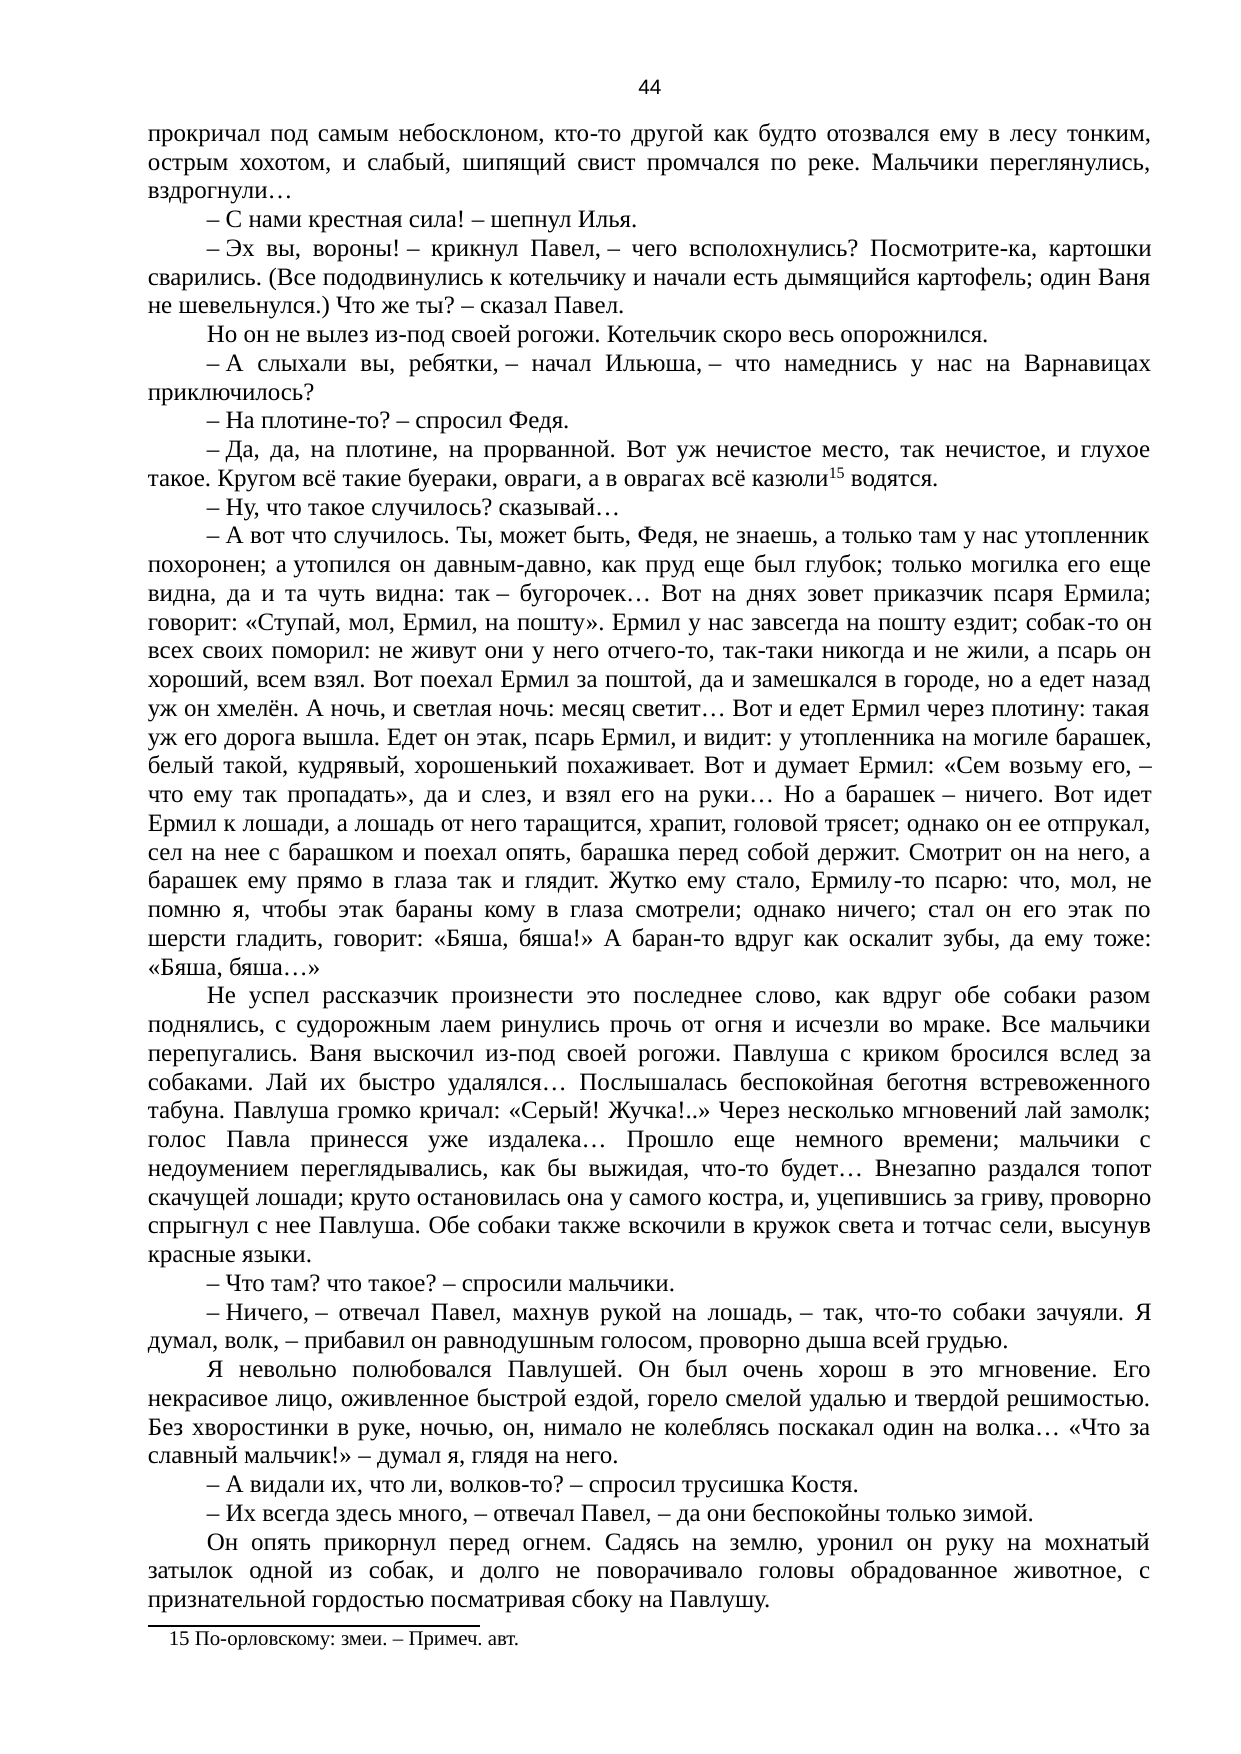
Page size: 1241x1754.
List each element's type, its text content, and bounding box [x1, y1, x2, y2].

text – Эх вы, вороны! – крикнул Павел, – чего всполохнулись? Посмотрите‑ка, картошки сварились. (Все пододвинулись к котельчику и начали есть дымящийся картофель; один Ваня не шевельнулся.) Что же ты? – сказал Павел. [148, 233, 1152, 319]
text По‑орловскому: змеи. – Примеч. авт. [148, 1626, 1152, 1650]
text – Что там? что такое? – спросили мальчики. [148, 1268, 1152, 1297]
text Он опять прикорнул перед огнем. Садясь на землю, уронил он руку на мохнатый затылок одной из собак, и долго не поворачивало головы обрадованное животное, с признательной гордостью посматривая сбоку на Павлушу. [148, 1527, 1152, 1613]
text – А слыхали вы, ребятки, – начал Ильюша, – что намеднись у нас на Варнавицах приключилось? [148, 348, 1152, 406]
text прокричал под самым небосклоном, кто‑то другой как будто отозвался ему в лесу тонким, острым хохотом, и слабый, шипящий свист промчался по реке. Мальчики переглянулись, вздрогнули… [148, 118, 1152, 204]
text – Ничего, – отвечал Павел, махнув рукой на лошадь, – так, что‑то собаки зачуяли. Я думал, волк, – прибавил он равнодушным голосом, проворно дыша всей грудью. [148, 1297, 1152, 1354]
text Я невольно полюбовался Павлушей. Он был очень хорош в это мгновение. Его некрасивое лицо, оживленное быстрой ездой, горело смелой удалью и твердой решимостью. Без хворостинки в руке, ночью, он, нимало не колеблясь поскакал один на волка… «Что за славный мальчик!» – думал я, глядя на него. [148, 1354, 1152, 1469]
text – Ну, что такое случилось? сказывай… [148, 492, 1152, 521]
text – Их всегда здесь много, – отвечал Павел, – да они беспокойны только зимой. [148, 1498, 1152, 1527]
text – А вот что случилось. Ты, может быть, Федя, не знаешь, а только там у нас утопленник похоронен; а утопился он давным‑давно, как пруд еще был глубок; только могилка его еще видна, да и та чуть видна: так – бугорочек… Вот на днях зовет приказчик псаря Ермила; говорит: «Ступай, мол, Ермил, на пошту». Ермил у нас завсегда на пошту ездит; собак‑то он всех своих поморил: не живут они у него отчего‑то, так‑таки никогда и не жили, а псарь он хороший, всем взял. Вот поехал Ермил за поштой, да и замешкался в городе, но а едет назад уж он хмелён. А ночь, и светлая ночь: месяц светит… Вот и едет Ермил через плотину: такая уж его дорога вышла. Едет он этак, псарь Ермил, и видит: у утопленника на могиле барашек, белый такой, кудрявый, хорошенький похаживает. Вот и думает Ермил: «Сем возьму его, – что ему так пропадать», да и слез, и взял его на руки… Но а барашек – ничего. Вот идет Ермил к лошади, а лошадь от него таращится, храпит, головой трясет; однако он ее отпрукал, сел на нее с барашком и поехал опять, барашка перед собой держит. Смотрит он на него, а барашек ему прямо в глаза так и глядит. Жутко ему стало, Ермилу‑то псарю: что, мол, не помню я, чтобы этак бараны кому в глаза смотрели; однако ничего; стал он его этак по шерсти гладить, говорит: «Бяша, бяша!» А баран‑то вдруг как оскалит зубы, да ему тоже: «Бяша, бяша…» [148, 521, 1152, 981]
text Но он не вылез из‑под своей рогожи. Котельчик скоро весь опорожнился. [148, 319, 1152, 348]
text Не успел рассказчик произнести это последнее слово, как вдруг обе собаки разом поднялись, с судорожным лаем ринулись прочь от огня и исчезли во мраке. Все мальчики перепугались. Ваня выскочил из‑под своей рогожи. Павлуша с криком бросился вслед за собаками. Лай их быстро удалялся… Послышалась беспокойная беготня встревоженного табуна. Павлуша громко кричал: «Серый! Жучка!..» Через несколько мгновений лай замолк; голос Павла принесся уже издалека… Прошло еще немного времени; мальчики с недоумением переглядывались, как бы выжидая, что‑то будет… Внезапно раздался топот скачущей лошади; круто остановилась она у самого костра, и, уцепившись за гриву, проворно спрыгнул с нее Павлуша. Обе собаки также вскочили в кружок света и тотчас сели, высунув красные языки. [148, 981, 1152, 1268]
text – На плотине‑то? – спросил Федя. [148, 406, 1152, 434]
text – С нами крестная сила! – шепнул Илья. [148, 204, 1152, 233]
text – Да, да, на плотине, на прорванной. Вот уж нечистое место, так нечистое, и глухое такое. Кругом всё такие буераки, овраги, а в оврагах всё казюли водятся. [148, 434, 1152, 492]
text – А видали их, что ли, волков‑то? – спросил трусишка Костя. [148, 1469, 1152, 1498]
